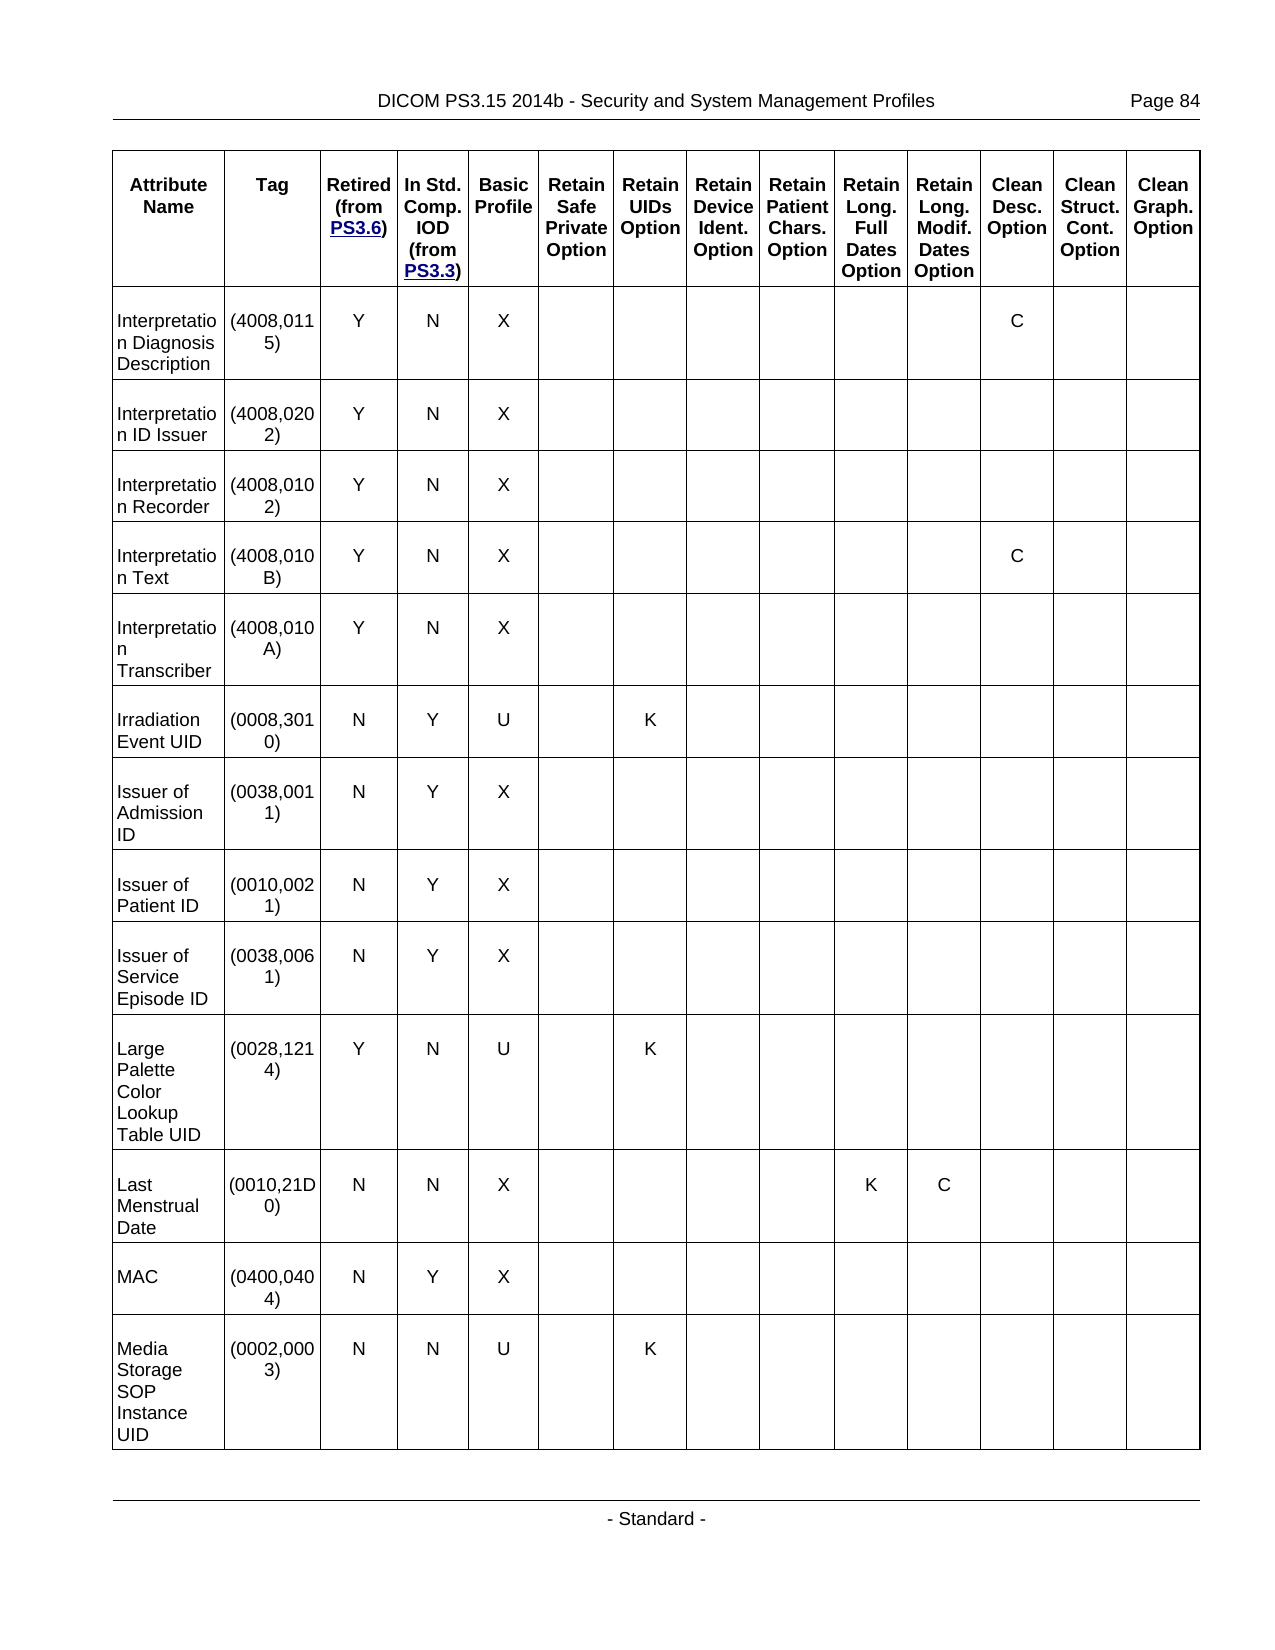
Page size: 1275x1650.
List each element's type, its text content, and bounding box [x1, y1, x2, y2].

table_cell [1127, 287, 1199, 379]
table_cell [835, 594, 907, 685]
table_cell [1127, 758, 1199, 849]
table_cell [835, 380, 907, 450]
table_cell N [398, 1315, 468, 1449]
table_cell [981, 686, 1053, 757]
table_cell MAC [113, 1243, 224, 1313]
table_cell [1127, 451, 1199, 521]
table_cell [1054, 594, 1126, 685]
table_cell N [321, 1243, 397, 1313]
table_cell [760, 1243, 834, 1313]
table_cell [981, 922, 1053, 1013]
table_cell [614, 1150, 686, 1242]
table_cell (0010,21D0) [225, 1150, 320, 1242]
table_cell N [321, 1315, 397, 1449]
table_cell Media Storage SOP Instance UID [113, 1315, 224, 1449]
table_header Basic Profile [469, 151, 538, 286]
table_cell [1054, 380, 1126, 450]
table_cell Y [398, 686, 468, 757]
table_cell [760, 380, 834, 450]
table_cell [760, 1015, 834, 1149]
table_cell [1054, 1315, 1126, 1449]
table_cell [614, 594, 686, 685]
table_cell [908, 451, 980, 521]
table_cell Large Palette Color Lookup Table UID [113, 1015, 224, 1149]
table_cell N [321, 686, 397, 757]
table_cell [981, 1315, 1053, 1449]
table_cell [760, 686, 834, 757]
table_header Clean Graph. Option [1127, 151, 1199, 286]
table_cell N [321, 1150, 397, 1242]
table_cell [687, 758, 759, 849]
table_cell [1054, 850, 1126, 921]
table_cell [908, 380, 980, 450]
table_cell [1127, 1015, 1199, 1149]
table_cell [835, 686, 907, 757]
table_cell N [321, 758, 397, 849]
table_cell [1054, 451, 1126, 521]
table_cell N [398, 1150, 468, 1242]
table_cell [539, 287, 613, 379]
table_cell (0002,0003) [225, 1315, 320, 1449]
table_cell [1054, 1150, 1126, 1242]
table_header Attribute Name [113, 151, 224, 286]
table_cell Interpretation ID Issuer [113, 380, 224, 450]
table_cell Y [321, 287, 397, 379]
table_cell [1127, 380, 1199, 450]
table_cell [614, 451, 686, 521]
table_cell N [321, 850, 397, 921]
table_cell [1054, 922, 1126, 1013]
table_header Retain Safe Private Option [539, 151, 613, 286]
table_cell N [398, 287, 468, 379]
table_cell [687, 1015, 759, 1149]
table_cell (4008,0202) [225, 380, 320, 450]
table_cell X [469, 922, 538, 1013]
table_cell [687, 380, 759, 450]
table_cell [539, 686, 613, 757]
table_cell [760, 287, 834, 379]
table_header Retain Device Ident. Option [687, 151, 759, 286]
table_cell Irradiation Event UID [113, 686, 224, 757]
table_cell [835, 1315, 907, 1449]
table_cell [908, 758, 980, 849]
table_cell [908, 1243, 980, 1313]
table_cell [908, 1015, 980, 1149]
table_cell N [398, 594, 468, 685]
table_cell (0038,0061) [225, 922, 320, 1013]
table_cell [614, 380, 686, 450]
table_cell [835, 922, 907, 1013]
table_cell [760, 1315, 834, 1449]
table_cell [835, 451, 907, 521]
table_cell U [469, 686, 538, 757]
table_cell X [469, 1243, 538, 1313]
table_cell [908, 850, 980, 921]
table_cell (4008,0115) [225, 287, 320, 379]
table_header Retain UIDs Option [614, 151, 686, 286]
table_cell [1127, 850, 1199, 921]
table_cell [539, 451, 613, 521]
table_cell [687, 1243, 759, 1313]
table_cell [760, 594, 834, 685]
table_cell [1054, 686, 1126, 757]
table_cell [835, 287, 907, 379]
table_cell U [469, 1315, 538, 1449]
table_cell [539, 380, 613, 450]
table_cell [1054, 1015, 1126, 1149]
table_cell Interpretation Transcriber [113, 594, 224, 685]
table_cell U [469, 1015, 538, 1149]
table_cell [687, 1315, 759, 1449]
table_cell [1054, 758, 1126, 849]
table_cell [539, 1015, 613, 1149]
table_cell [981, 1015, 1053, 1149]
table_cell [1127, 1150, 1199, 1242]
table_cell [981, 451, 1053, 521]
table_cell X [469, 287, 538, 379]
table_cell [687, 287, 759, 379]
table_cell Issuer of Patient ID [113, 850, 224, 921]
table_header Retain Long. Modif. Dates Option [908, 151, 980, 286]
table_cell X [469, 594, 538, 685]
table_cell [908, 594, 980, 685]
table_cell [760, 922, 834, 1013]
table_cell [539, 1315, 613, 1449]
table_cell [981, 850, 1053, 921]
table_cell X [469, 522, 538, 592]
table_cell [908, 522, 980, 592]
table_cell (0038,0011) [225, 758, 320, 849]
table_cell (4008,010B) [225, 522, 320, 592]
table_cell Y [321, 451, 397, 521]
table_cell N [398, 1015, 468, 1149]
table_cell Y [321, 380, 397, 450]
table_cell N [398, 380, 468, 450]
table_cell [908, 287, 980, 379]
table_cell [614, 758, 686, 849]
table_cell (0028,1214) [225, 1015, 320, 1149]
table_cell Issuer of Admission ID [113, 758, 224, 849]
table_cell [981, 1243, 1053, 1313]
table_cell [614, 922, 686, 1013]
table_cell (0400,0404) [225, 1243, 320, 1313]
table_cell C [981, 287, 1053, 379]
table_header Retired (from PS3.6) [321, 151, 397, 286]
table_cell [835, 522, 907, 592]
table_cell Issuer of Service Episode ID [113, 922, 224, 1013]
table_cell Y [321, 522, 397, 592]
table_header Retain Long. Full Dates Option [835, 151, 907, 286]
table_cell [760, 850, 834, 921]
table_cell [981, 380, 1053, 450]
table_cell C [981, 522, 1053, 592]
table_cell Y [398, 1243, 468, 1313]
table_cell [687, 922, 759, 1013]
table_cell [908, 686, 980, 757]
table_header Tag [225, 151, 320, 286]
table_cell [614, 850, 686, 921]
table_cell [539, 922, 613, 1013]
table_cell [1127, 1315, 1199, 1449]
table_cell Interpretation Text [113, 522, 224, 592]
table_cell [835, 1243, 907, 1313]
table_cell [835, 758, 907, 849]
table_cell K [614, 1315, 686, 1449]
table_cell N [321, 922, 397, 1013]
table_cell X [469, 850, 538, 921]
table_cell Last Menstrual Date [113, 1150, 224, 1242]
table_cell Y [321, 1015, 397, 1149]
table_cell [539, 850, 613, 921]
table_cell [760, 522, 834, 592]
table_cell [1127, 522, 1199, 592]
table_cell Y [321, 594, 397, 685]
table_cell [981, 594, 1053, 685]
table_cell Y [398, 850, 468, 921]
table_cell [908, 1315, 980, 1449]
table_header In Std. Comp. IOD (from PS3.3) [398, 151, 468, 286]
table_cell [687, 522, 759, 592]
table_cell [1127, 594, 1199, 685]
table_cell [1054, 287, 1126, 379]
table_cell [981, 758, 1053, 849]
table_header Clean Desc. Option [981, 151, 1053, 286]
table_cell [1054, 1243, 1126, 1313]
table_cell [981, 1150, 1053, 1242]
table_cell N [398, 451, 468, 521]
table_cell [539, 1243, 613, 1313]
table_cell [614, 287, 686, 379]
table_cell [687, 451, 759, 521]
table_cell [908, 922, 980, 1013]
table_cell [1127, 1243, 1199, 1313]
table_header Retain Patient Chars. Option [760, 151, 834, 286]
table_cell [539, 594, 613, 685]
table_header Clean Struct. Cont. Option [1054, 151, 1126, 286]
table_cell (0010,0021) [225, 850, 320, 921]
table_cell [614, 522, 686, 592]
table_cell X [469, 1150, 538, 1242]
table_cell [1054, 522, 1126, 592]
table_cell [687, 850, 759, 921]
table_cell Interpretation Diagnosis Description [113, 287, 224, 379]
table_cell [835, 1015, 907, 1149]
table_cell X [469, 758, 538, 849]
table_cell K [835, 1150, 907, 1242]
table_cell Y [398, 922, 468, 1013]
table_cell C [908, 1150, 980, 1242]
table_cell [539, 1150, 613, 1242]
table_cell [1127, 686, 1199, 757]
table_cell [539, 522, 613, 592]
table_cell N [398, 522, 468, 592]
table_cell [687, 1150, 759, 1242]
table_cell K [614, 686, 686, 757]
table_cell K [614, 1015, 686, 1149]
table_cell [760, 451, 834, 521]
table_cell X [469, 380, 538, 450]
table_cell [539, 758, 613, 849]
table_cell [760, 758, 834, 849]
table_cell [760, 1150, 834, 1242]
table_cell (4008,0102) [225, 451, 320, 521]
table_cell (4008,010A) [225, 594, 320, 685]
table_cell [1127, 922, 1199, 1013]
table_cell Y [398, 758, 468, 849]
table_cell X [469, 451, 538, 521]
table_cell [614, 1243, 686, 1313]
table_cell [835, 850, 907, 921]
table_cell [687, 594, 759, 685]
table_cell (0008,3010) [225, 686, 320, 757]
table_cell [687, 686, 759, 757]
table_cell Interpretation Recorder [113, 451, 224, 521]
